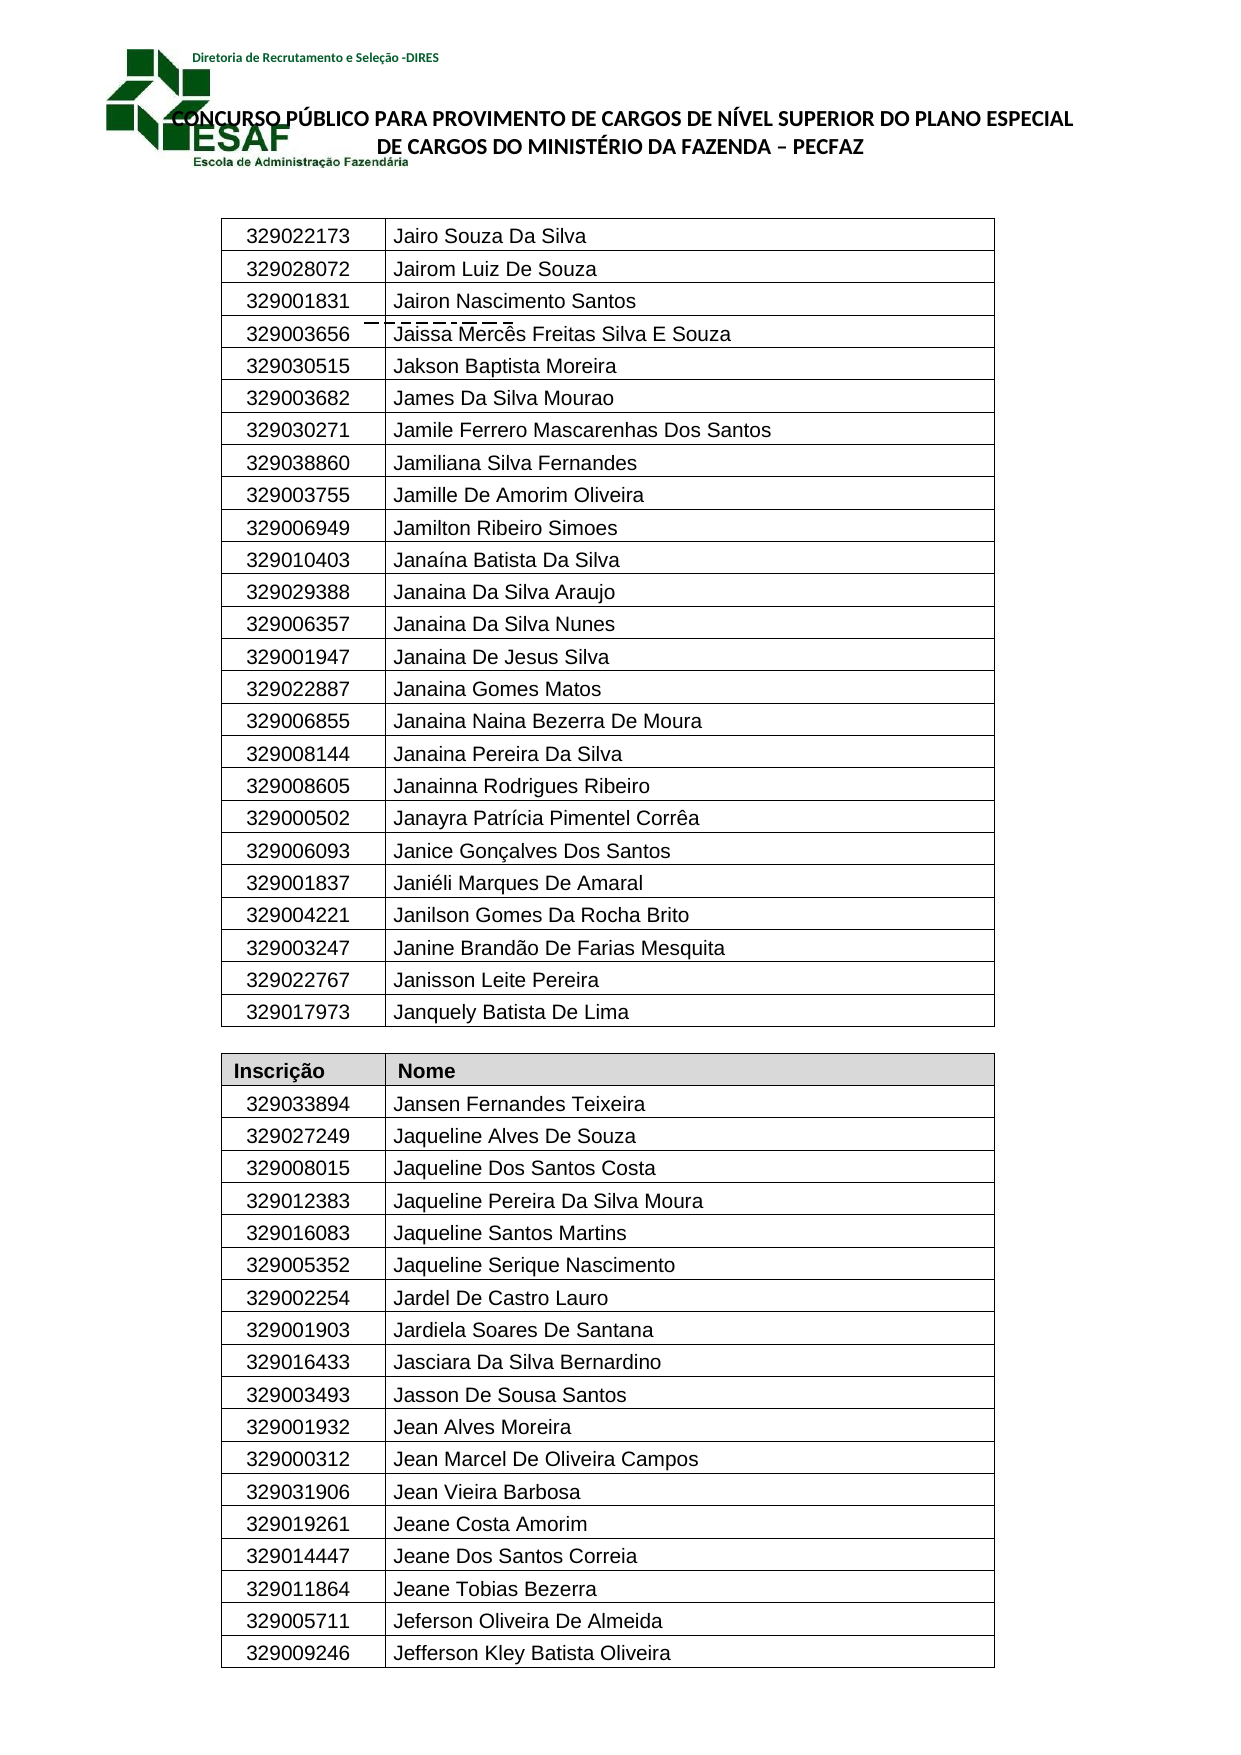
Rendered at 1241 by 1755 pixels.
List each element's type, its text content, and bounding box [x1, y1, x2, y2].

table_cell 329003682 [222, 380, 385, 412]
table_cell 329000312 [222, 1442, 385, 1473]
table_cell Jansen Fernandes Teixeira [386, 1086, 994, 1117]
table_cell 329003493 [222, 1377, 385, 1408]
table_cell Janayra Patrícia Pimentel Corrêa [386, 801, 994, 832]
table_cell 329038860 [222, 445, 385, 476]
table_cell Janiéli Marques De Amaral [386, 865, 994, 897]
table_cell 329014447 [222, 1539, 385, 1570]
table_cell 329006949 [222, 510, 385, 541]
table_cell 329016083 [222, 1215, 385, 1247]
table_cell 329003656 [222, 316, 385, 347]
table_cell Jamiliana Silva Fernandes [386, 445, 994, 476]
table_cell 329005711 [222, 1603, 385, 1634]
table_cell Jeane Tobias Bezerra [386, 1571, 994, 1602]
table_cell Janaina Pereira Da Silva [386, 736, 994, 767]
table_cell 329033894 [222, 1086, 385, 1117]
table_cell 329031906 [222, 1474, 385, 1505]
table_cell 329000502 [222, 801, 385, 832]
table_header Inscrição [222, 1054, 385, 1085]
table_cell 329002254 [222, 1280, 385, 1311]
table_cell 329006357 [222, 607, 385, 638]
table_cell Jeferson Oliveira De Almeida [386, 1603, 994, 1634]
table_cell Jairom Luiz De Souza [386, 251, 994, 282]
table_cell 329022173 [222, 219, 385, 250]
table_cell 329001837 [222, 865, 385, 897]
table_cell 329028072 [222, 251, 385, 282]
table_cell Janisson Leite Pereira [386, 962, 994, 993]
table_cell Jaqueline Pereira Da Silva Moura [386, 1183, 994, 1214]
table_cell 329006855 [222, 704, 385, 735]
table_cell Jaissa Mercês Freitas Silva E Souza [386, 316, 994, 347]
table_cell 329001831 [222, 283, 385, 315]
table_cell 329029388 [222, 574, 385, 606]
table_cell Janainna Rodrigues Ribeiro [386, 768, 994, 799]
table_cell Jasson De Sousa Santos [386, 1377, 994, 1408]
table_cell 329008144 [222, 736, 385, 767]
table_cell 329001903 [222, 1312, 385, 1343]
table_cell 329012383 [222, 1183, 385, 1214]
table_header Nome [386, 1054, 994, 1085]
table_cell Jardel De Castro Lauro [386, 1280, 994, 1311]
table_cell Jean Marcel De Oliveira Campos [386, 1442, 994, 1473]
table_cell 329004221 [222, 898, 385, 929]
table_cell Janaina Gomes Matos [386, 671, 994, 703]
table_cell Jefferson Kley Batista Oliveira [386, 1636, 994, 1667]
table_cell Janaina Naina Bezerra De Moura [386, 704, 994, 735]
table_cell Jaqueline Dos Santos Costa [386, 1151, 994, 1182]
table_cell Jakson Baptista Moreira [386, 348, 994, 379]
table_cell 329022887 [222, 671, 385, 703]
table_cell 329008605 [222, 768, 385, 799]
table_cell Janilson Gomes Da Rocha Brito [386, 898, 994, 929]
table_cell 329017973 [222, 995, 385, 1026]
table_cell Jairon Nascimento Santos [386, 283, 994, 315]
table_cell 329016433 [222, 1345, 385, 1376]
table_cell 329001932 [222, 1409, 385, 1441]
table_cell 329008015 [222, 1151, 385, 1182]
table_cell 329030271 [222, 413, 385, 444]
table_cell Janaina Da Silva Nunes [386, 607, 994, 638]
table_cell Jeane Costa Amorim [386, 1506, 994, 1537]
table_cell 329006093 [222, 833, 385, 864]
table_cell Jamilton Ribeiro Simoes [386, 510, 994, 541]
table_cell Jean Alves Moreira [386, 1409, 994, 1441]
table_cell Janice Gonçalves Dos Santos [386, 833, 994, 864]
table_cell 329003247 [222, 930, 385, 961]
table_cell 329009246 [222, 1636, 385, 1667]
table_cell Jeane Dos Santos Correia [386, 1539, 994, 1570]
table_cell 329005352 [222, 1248, 385, 1279]
table_cell Jasciara Da Silva Bernardino [386, 1345, 994, 1376]
table_cell Jardiela Soares De Santana [386, 1312, 994, 1343]
table_cell 329030515 [222, 348, 385, 379]
table_cell Jaqueline Alves De Souza [386, 1118, 994, 1149]
table_cell Jean Vieira Barbosa [386, 1474, 994, 1505]
table_cell Jamile Ferrero Mascarenhas Dos Santos [386, 413, 994, 444]
table_cell 329022767 [222, 962, 385, 993]
table_cell James Da Silva Mourao [386, 380, 994, 412]
table_cell 329011864 [222, 1571, 385, 1602]
table_cell Janquely Batista De Lima [386, 995, 994, 1026]
table_cell Janaína Batista Da Silva [386, 542, 994, 573]
table_cell Janine Brandão De Farias Mesquita [386, 930, 994, 961]
table_cell 329001947 [222, 639, 385, 670]
table_cell Jaqueline Santos Martins [386, 1215, 994, 1247]
table_cell Janaina Da Silva Araujo [386, 574, 994, 606]
table_cell 329003755 [222, 477, 385, 509]
table_cell 329027249 [222, 1118, 385, 1149]
table_cell Janaina De Jesus Silva [386, 639, 994, 670]
table_cell Jamille De Amorim Oliveira [386, 477, 994, 509]
table_cell 329019261 [222, 1506, 385, 1537]
table_cell Jaqueline Serique Nascimento [386, 1248, 994, 1279]
table_cell Jairo Souza Da Silva [386, 219, 994, 250]
table_cell 329010403 [222, 542, 385, 573]
